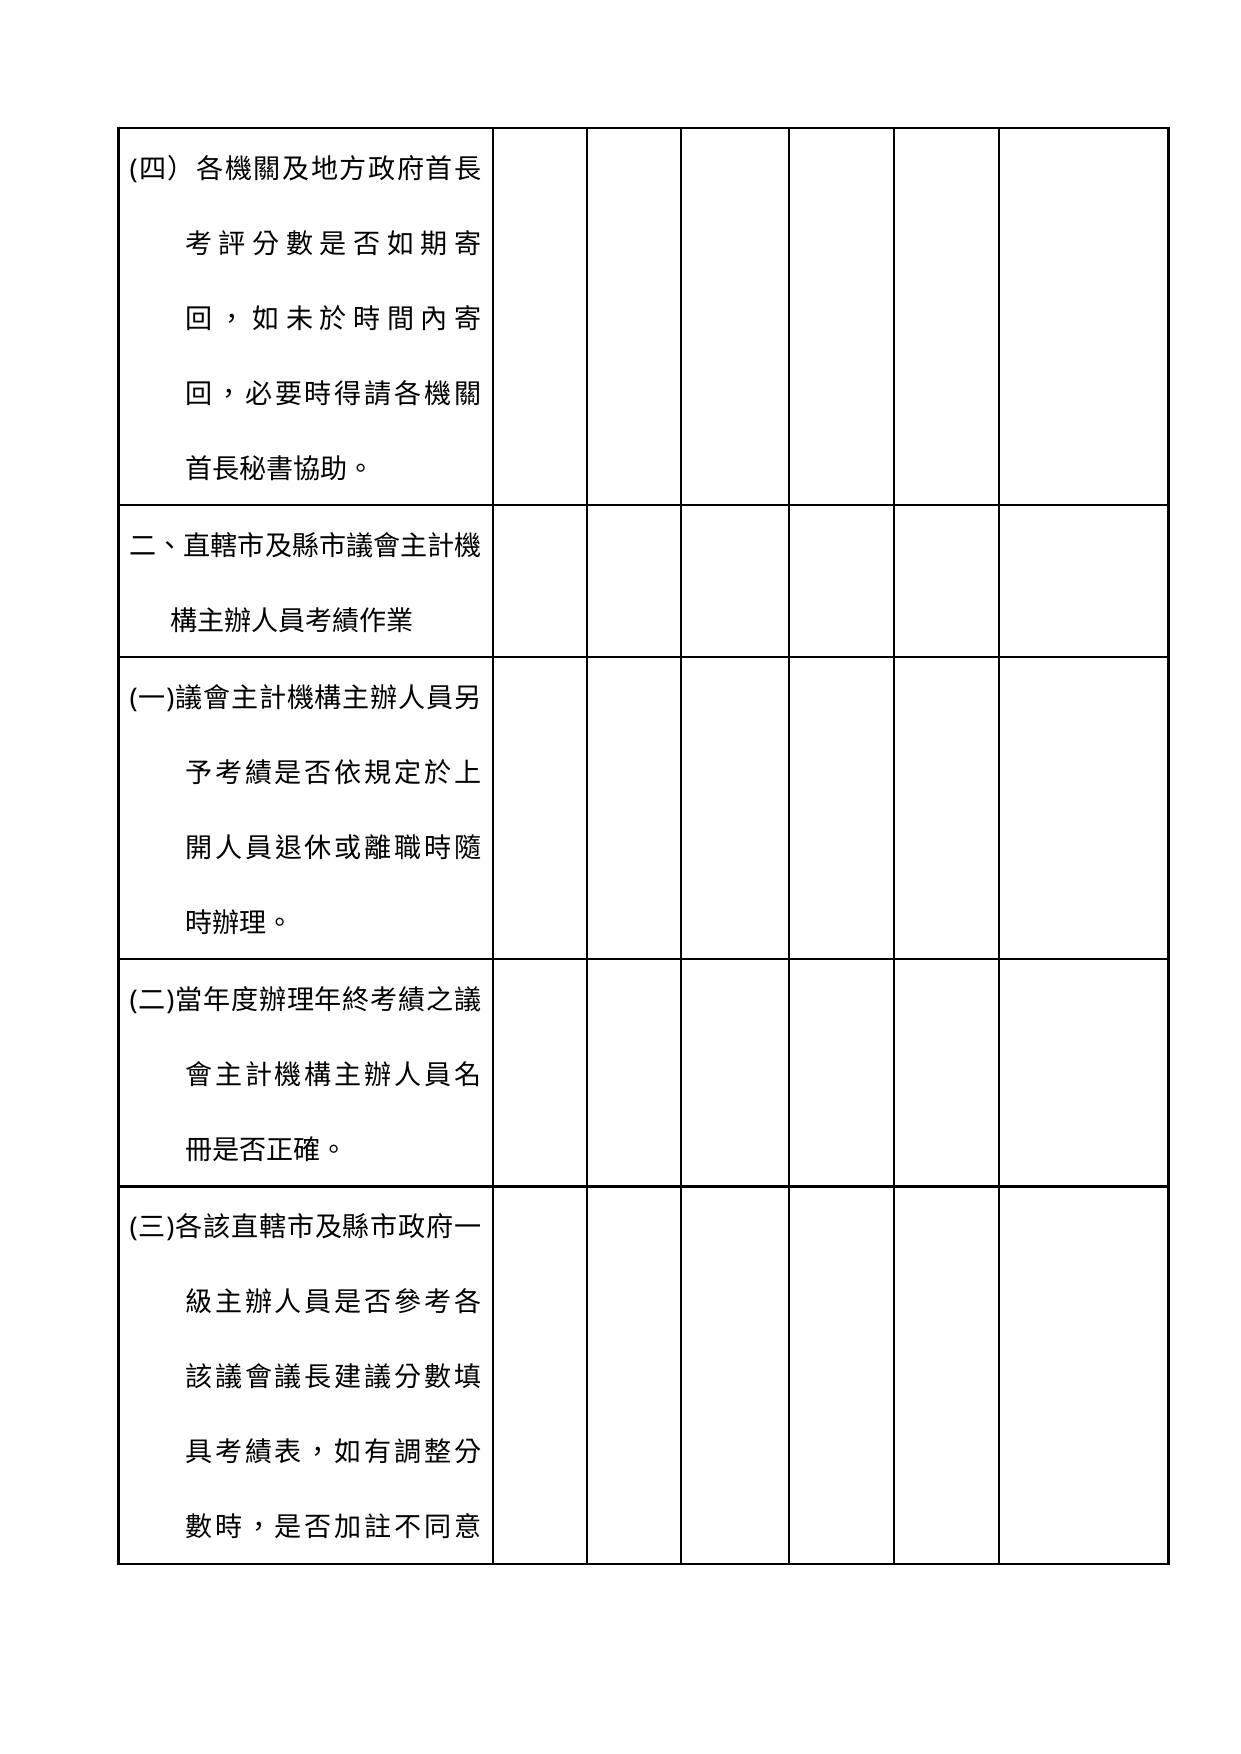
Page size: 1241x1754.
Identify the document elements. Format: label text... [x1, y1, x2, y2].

table_cell (二)當年度辦理年終考績之議會主計機構主辦人員名冊是否正確。 [120, 960, 492, 1185]
table_cell (一)議會主計機構主辦人員另予考績是否依規定於上開人員退休或離職時隨時辦理。 [120, 658, 492, 958]
table_cell [1000, 960, 1167, 1185]
table_cell 二、直轄市及縣市議會主計機構主辦人員考績作業 [120, 506, 492, 656]
table_cell [895, 960, 998, 1185]
table_cell [588, 506, 680, 656]
table_cell [1000, 1188, 1167, 1562]
table_cell [682, 129, 788, 504]
table_cell (四）各機關及地方政府首長考評分數是否如期寄回，如未於時間內寄回，必要時得請各機關首長秘書協助。 [120, 129, 492, 504]
table_cell [682, 1188, 788, 1562]
table_cell [494, 960, 586, 1185]
table_cell (三)各該直轄市及縣市政府一級主辦人員是否參考各該議會議長建議分數填具考績表，如有調整分數時，是否加註不同意 [120, 1188, 492, 1562]
table_cell [682, 960, 788, 1185]
table_cell [790, 1188, 893, 1562]
table_cell [790, 658, 893, 958]
table_cell [895, 129, 998, 504]
table_cell [1000, 658, 1167, 958]
table_cell [895, 1188, 998, 1562]
table_cell [790, 960, 893, 1185]
table_cell [790, 506, 893, 656]
table_cell [790, 129, 893, 504]
table_cell [494, 506, 586, 656]
table_cell [494, 658, 586, 958]
table_cell [1000, 506, 1167, 656]
table_cell [1000, 129, 1167, 504]
table_cell [682, 658, 788, 958]
table_cell [895, 658, 998, 958]
table_cell [895, 506, 998, 656]
table_cell [682, 506, 788, 656]
table_cell [588, 129, 680, 504]
table_cell [494, 1188, 586, 1562]
table_cell [588, 960, 680, 1185]
table_cell [588, 1188, 680, 1562]
table_cell [588, 658, 680, 958]
table_cell [494, 129, 586, 504]
